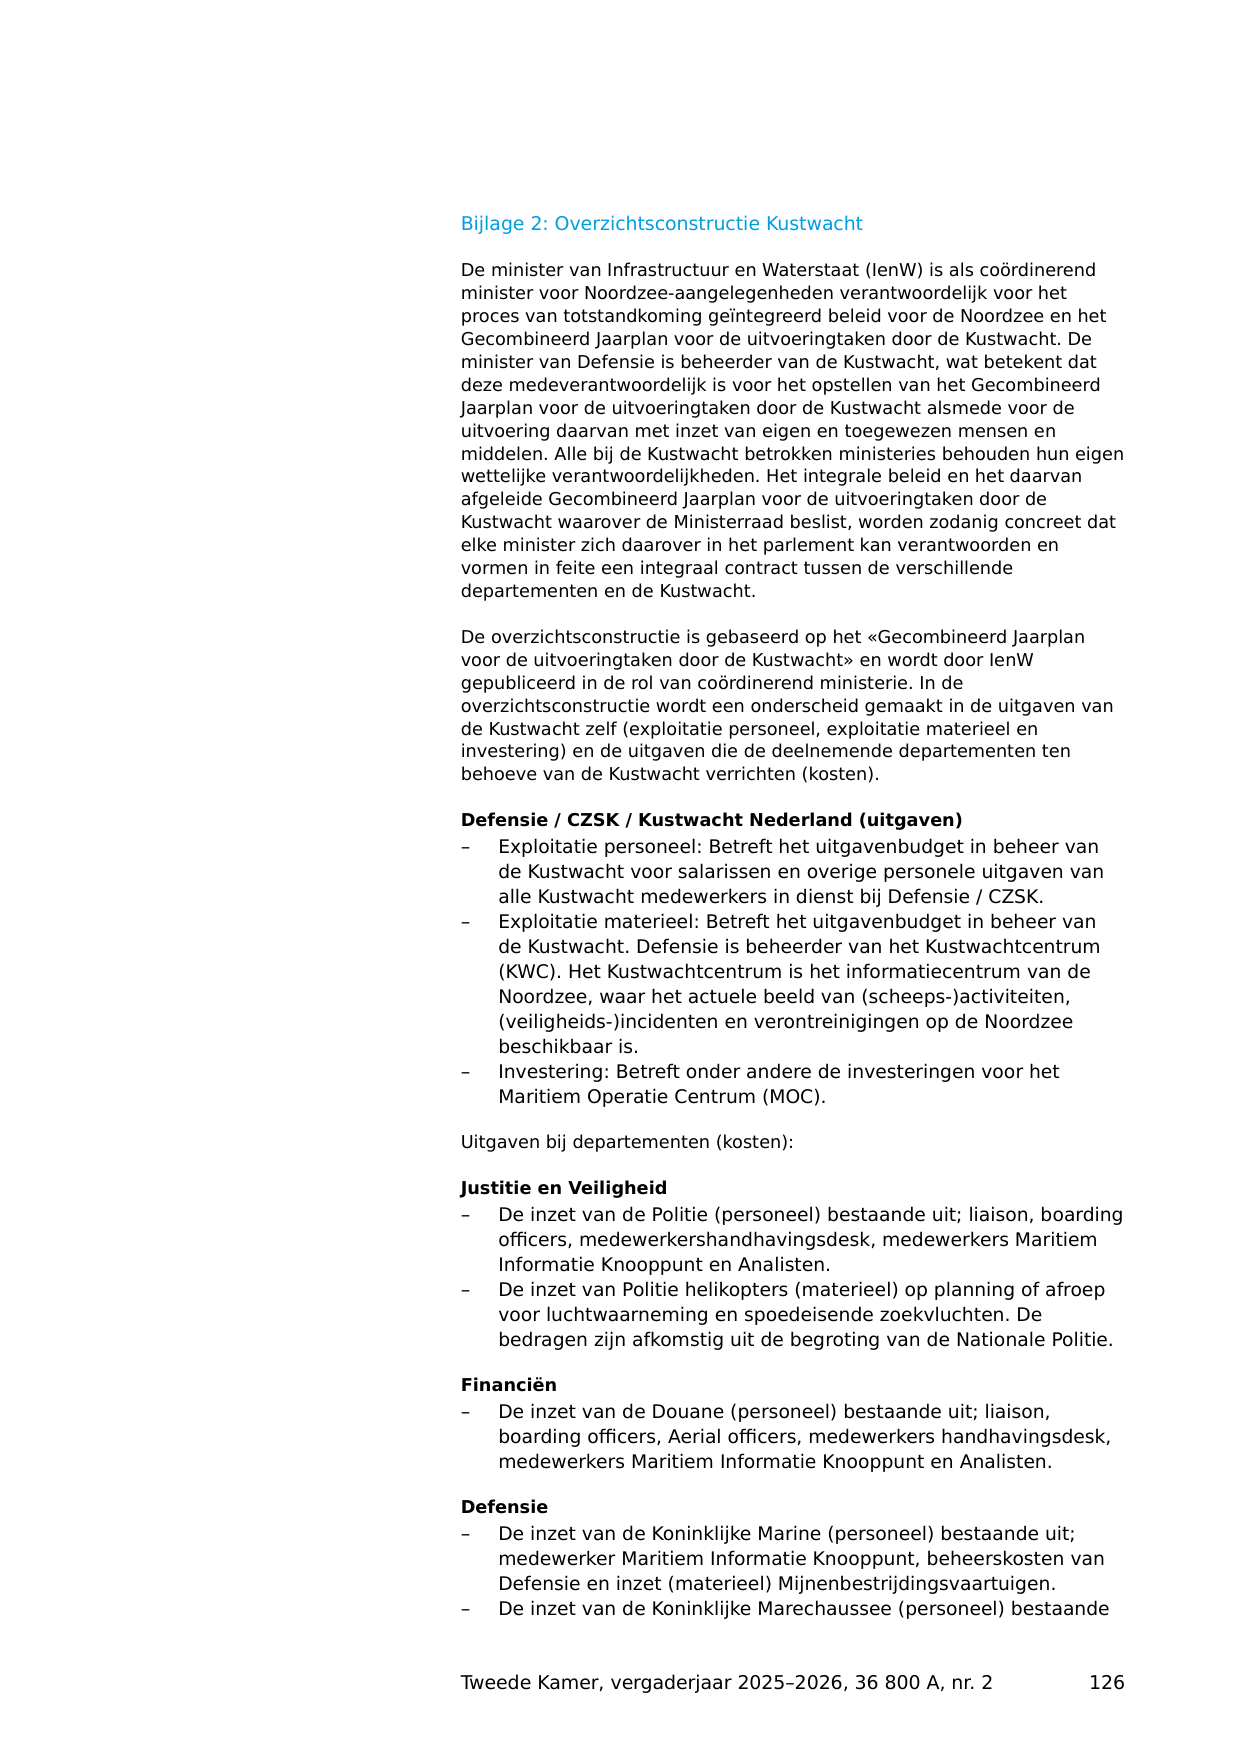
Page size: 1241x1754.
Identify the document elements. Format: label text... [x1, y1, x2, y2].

list Exploitatie materieel: Betreft het uitgavenbudget in beheer van de Kustwacht. Defensie is beheerder van het Kustwachtcentrum (KWC). Het Kustwachtcentrum is het informatiecentrum van de Noordzee, waar het actuele beeld van (scheeps-)activiteiten, (veiligheids-)incidenten en verontreinigingen op de Noordzee beschikbaar is. [461, 908, 1125, 1058]
text Uitgaven bij departementen (kosten): [461, 1130, 1125, 1153]
list De inzet van de Politie (personeel) bestaande uit; liaison, boarding officers, medewerkershandhavingsdesk, medewerkers Maritiem Informatie Knooppunt en Analisten. [461, 1201, 1125, 1276]
text De minister van Infrastructuur en Waterstaat (IenW) is als coördinerend minister voor Noordzee-aangelegenheden verantwoordelijk voor het proces van totstandkoming geïntegreerd beleid voor de Noordzee en het Gecombineerd Jaarplan voor de uitvoeringtaken door de Kustwacht. De minister van Defensie is beheerder van de Kustwacht, wat betekent dat deze medeverantwoordelijk is voor het opstellen van het Gecombineerd Jaarplan voor de uitvoeringtaken door de Kustwacht alsmede voor de uitvoering daarvan met inzet van eigen en toegewezen mensen en middelen. Alle bij de Kustwacht betrokken ministeries behouden hun eigen wettelijke verantwoordelijkheden. Het integrale beleid en het daarvan afgeleide Gecombineerd Jaarplan voor de uitvoeringtaken door de Kustwacht waarover de Ministerraad beslist, worden zodanig concreet dat elke minister zich daarover in het parlement kan verantwoorden en vormen in feite een integraal contract tussen de verschillende departementen en de Kustwacht. [461, 258, 1125, 602]
text Justitie en Veiligheid [461, 1176, 1125, 1199]
list De inzet van de Douane (personeel) bestaande uit; liaison, boarding officers, Aerial officers, medewerkers handhavingsdesk, medewerkers Maritiem Informatie Knooppunt en Analisten. [461, 1398, 1125, 1473]
title Bijlage 2: Overzichtsconstructie Kustwacht [461, 213, 1125, 235]
list Investering: Betreft onder andere de investeringen voor het Maritiem Operatie Centrum (MOC). [461, 1058, 1125, 1108]
list Exploitatie personeel: Betreft het uitgavenbudget in beheer van de Kustwacht voor salarissen en overige personele uitgaven van alle Kustwacht medewerkers in dienst bij Defensie / CZSK. [461, 833, 1125, 908]
list De inzet van Politie helikopters (materieel) op planning of afroep voor luchtwaarneming en spoedeisende zoekvluchten. De bedragen zijn afkomstig uit de begroting van de Nationale Politie. [461, 1276, 1125, 1351]
text Defensie [461, 1495, 1125, 1518]
text De overzichtsconstructie is gebaseerd op het «Gecombineerd Jaarplan voor de uitvoeringtaken door de Kustwacht» en wordt door IenW gepubliceerd in de rol van coördinerend ministerie. In de overzichtsconstructie wordt een onderscheid gemaakt in de uitgaven van de Kustwacht zelf (exploitatie personeel, exploitatie materieel en investering) en de uitgaven die de deelnemende departementen ten behoeve van de Kustwacht verrichten (kosten). [461, 625, 1125, 785]
text Defensie / CZSK / Kustwacht Nederland (uitgaven) [461, 808, 1125, 831]
list De inzet van de Koninklijke Marine (personeel) bestaande uit; medewerker Maritiem Informatie Knooppunt, beheerskosten van Defensie en inzet (materieel) Mijnenbestrijdingsvaartuigen. [461, 1520, 1125, 1595]
text Financiën [461, 1373, 1125, 1396]
list De inzet van de Koninklijke Marechaussee (personeel) bestaande [461, 1595, 1125, 1620]
